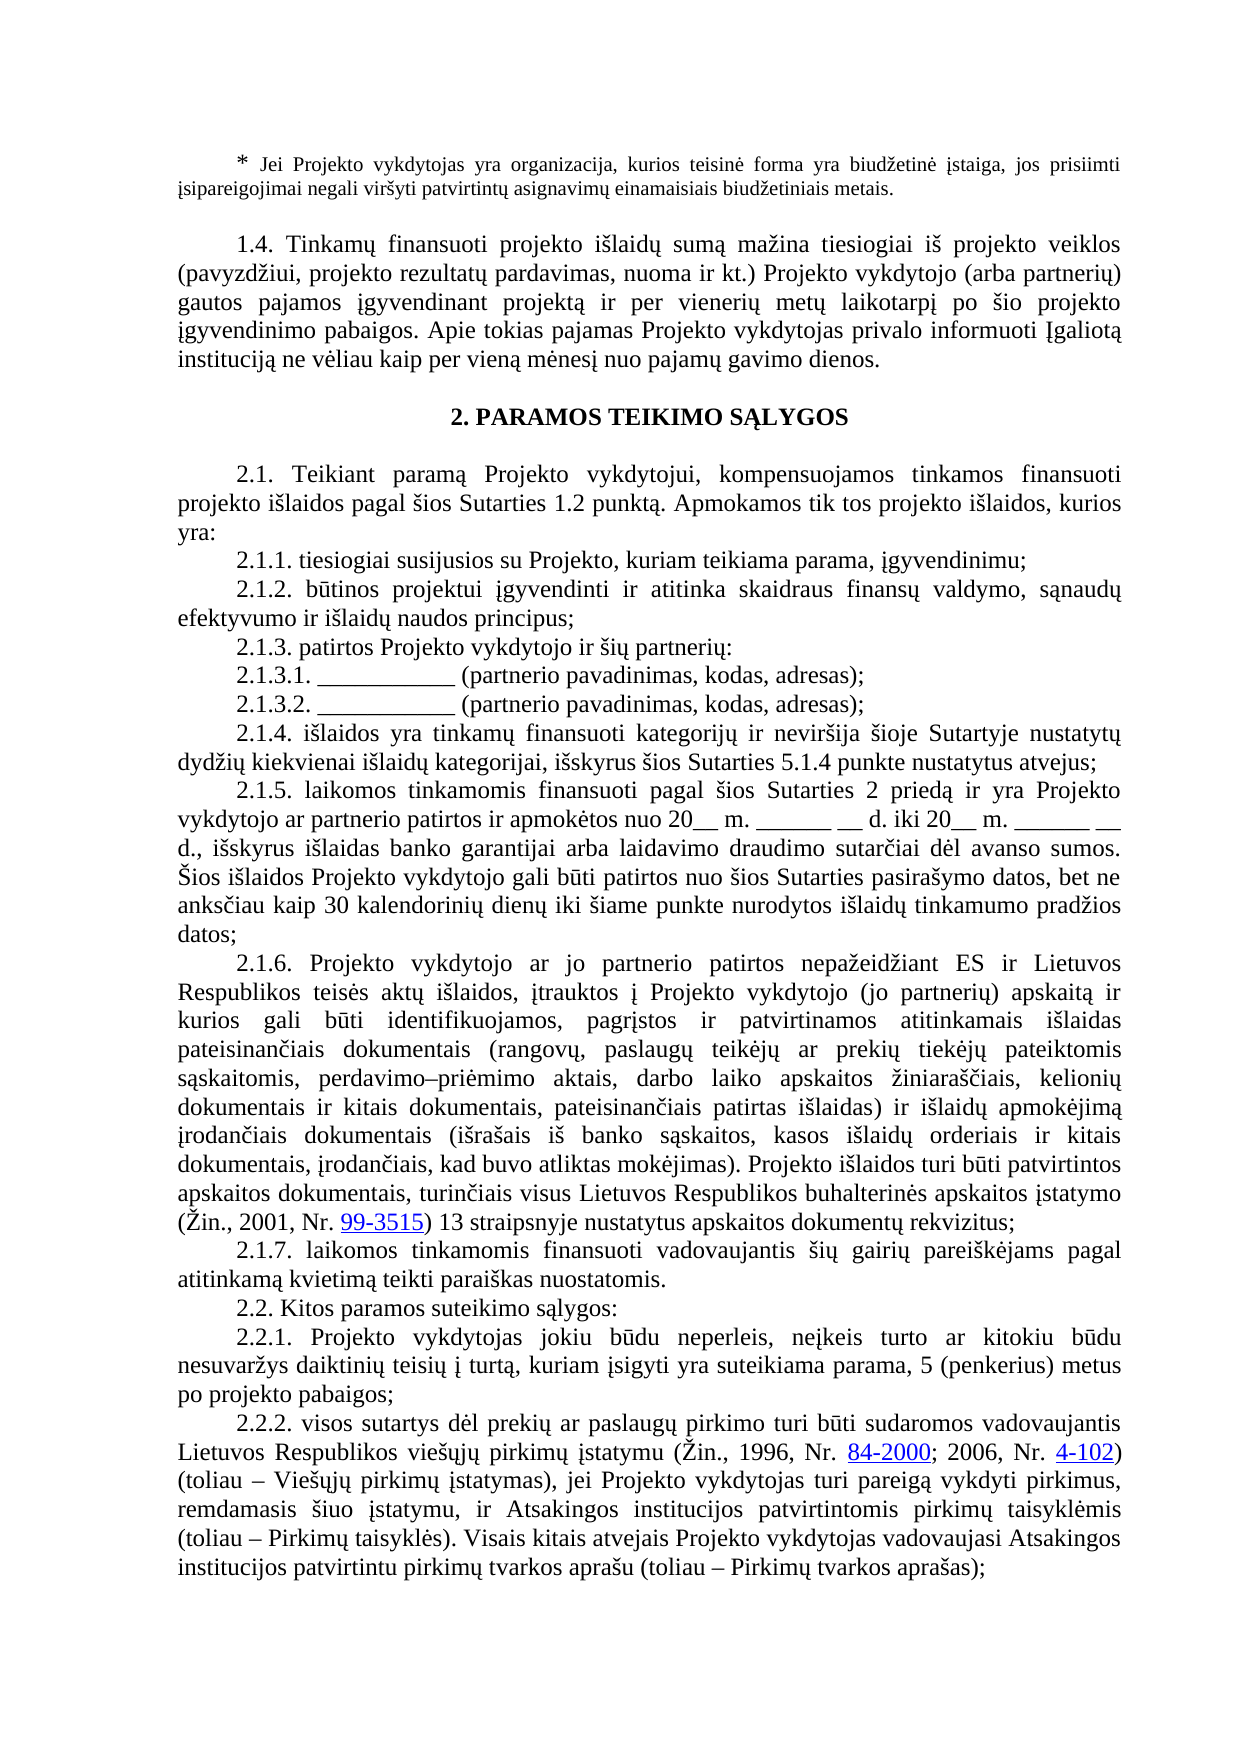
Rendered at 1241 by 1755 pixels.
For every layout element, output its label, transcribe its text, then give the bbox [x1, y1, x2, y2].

text 2.2. Kitos paramos suteikimo sąlygos: [177, 1293, 1122, 1322]
text 2.1.6. Projekto vykdytojo ar jo partnerio patirtos nepažeidžiant ES ir Lietuvos Respublikos teisės aktų išlaidos, įtrauktos į Projekto vykdytojo (jo partnerių) apskaitą ir kurios gali būti identifikuojamos, pagrįstos ir patvirtinamos atitinkamais išlaidas pateisinančiais dokumentais (rangovų, paslaugų teikėjų ar prekių tiekėjų pateiktomis sąskaitomis, perdavimo–priėmimo aktais, darbo laiko apskaitos žiniaraščiais, kelionių dokumentais ir kitais dokumentais, pateisinančiais patirtas išlaidas) ir išlaidų apmokėjimą įrodančiais dokumentais (išrašais iš banko sąskaitos, kasos išlaidų orderiais ir kitais dokumentais, įrodančiais, kad buvo atliktas mokėjimas). Projekto išlaidos turi būti patvirtintos apskaitos dokumentais, turinčiais visus Lietuvos Respublikos buhalterinės apskaitos įstatymo (Žin., 2001, Nr. 99-3515) 13 straipsnyje nustatytus apskaitos dokumentų rekvizitus; [177, 948, 1122, 1235]
text 2.2.2. visos sutartys dėl prekių ar paslaugų pirkimo turi būti sudaromos vadovaujantis Lietuvos Respublikos viešųjų pirkimų įstatymu (Žin., 1996, Nr. 84-2000; 2006, Nr. 4-102) (toliau – Viešųjų pirkimų įstatymas), jei Projekto vykdytojas turi pareigą vykdyti pirkimus, remdamasis šiuo įstatymu, ir Atsakingos institucijos patvirtintomis pirkimų taisyklėmis (toliau – Pirkimų taisyklės). Visais kitais atvejais Projekto vykdytojas vadovaujasi Atsakingos institucijos patvirtintu pirkimų tvarkos aprašu (toliau – Pirkimų tvarkos aprašas); [177, 1408, 1122, 1580]
text 2.1.5. laikomos tinkamomis finansuoti pagal šios Sutarties 2 priedą ir yra Projekto vykdytojo ar partnerio patirtos ir apmokėtos nuo 20__ m. ______ __ d. iki 20__ m. ______ __ d., išskyrus išlaidas banko garantijai arba laidavimo draudimo sutarčiai dėl avanso sumos. Šios išlaidos Projekto vykdytojo gali būti patirtos nuo šios Sutarties pasirašymo datos, bet ne anksčiau kaip 30 kalendorinių dienų iki šiame punkte nurodytos išlaidų tinkamumo pradžios datos; [177, 775, 1122, 948]
text 1.4. Tinkamų finansuoti projekto išlaidų sumą mažina tiesiogiai iš projekto veiklos (pavyzdžiui, projekto rezultatų pardavimas, nuoma ir kt.) Projekto vykdytojo (arba partnerių) gautos pajamos įgyvendinant projektą ir per vienerių metų laikotarpį po šio projekto įgyvendinimo pabaigos. Apie tokias pajamas Projekto vykdytojas privalo informuoti Įgaliotą instituciją ne vėliau kaip per vieną mėnesį nuo pajamų gavimo dienos. [177, 229, 1122, 373]
text 2.1.7. laikomos tinkamomis finansuoti vadovaujantis šių gairių pareiškėjams pagal atitinkamą kvietimą teikti paraiškas nuostatomis. [177, 1235, 1122, 1293]
text 2.1. Teikiant paramą Projekto vykdytojui, kompensuojamos tinkamos finansuoti projekto išlaidos pagal šios Sutarties 1.2 punktą. Apmokamos tik tos projekto išlaidos, kurios yra: [177, 459, 1122, 545]
text 2.1.3.2. ___________ (partnerio pavadinimas, kodas, adresas); [177, 689, 1122, 718]
text 2.1.3.1. ___________ (partnerio pavadinimas, kodas, adresas); [177, 660, 1122, 689]
text 2.2.1. Projekto vykdytojas jokiu būdu neperleis, neįkeis turto ar kitokiu būdu nesuvaržys daiktinių teisių į turtą, kuriam įsigyti yra suteikiama parama, 5 (penkerius) metus po projekto pabaigos; [177, 1322, 1122, 1408]
text 2.1.3. patirtos Projekto vykdytojo ir šių partnerių: [177, 632, 1122, 660]
text * Jei Projekto vykdytojas yra organizacija, kurios teisinė forma yra biudžetinė įstaiga, jos prisiimti įsipareigojimai negali viršyti patvirtintų asignavimų einamaisiais biudžetiniais metais. [177, 148, 1122, 200]
text 2.1.1. tiesiogiai susijusios su Projekto, kuriam teikiama parama, įgyvendinimu; [177, 545, 1122, 574]
text 2.1.2. būtinos projektui įgyvendinti ir atitinka skaidraus finansų valdymo, sąnaudų efektyvumo ir išlaidų naudos principus; [177, 574, 1122, 632]
text 2.1.4. išlaidos yra tinkamų finansuoti kategorijų ir neviršija šioje Sutartyje nustatytų dydžių kiekvienai išlaidų kategorijai, išskyrus šios Sutarties 5.1.4 punkte nustatytus atvejus; [177, 718, 1122, 775]
text 2. PARAMOS TEIKIMO SĄLYGOS [177, 402, 1122, 430]
